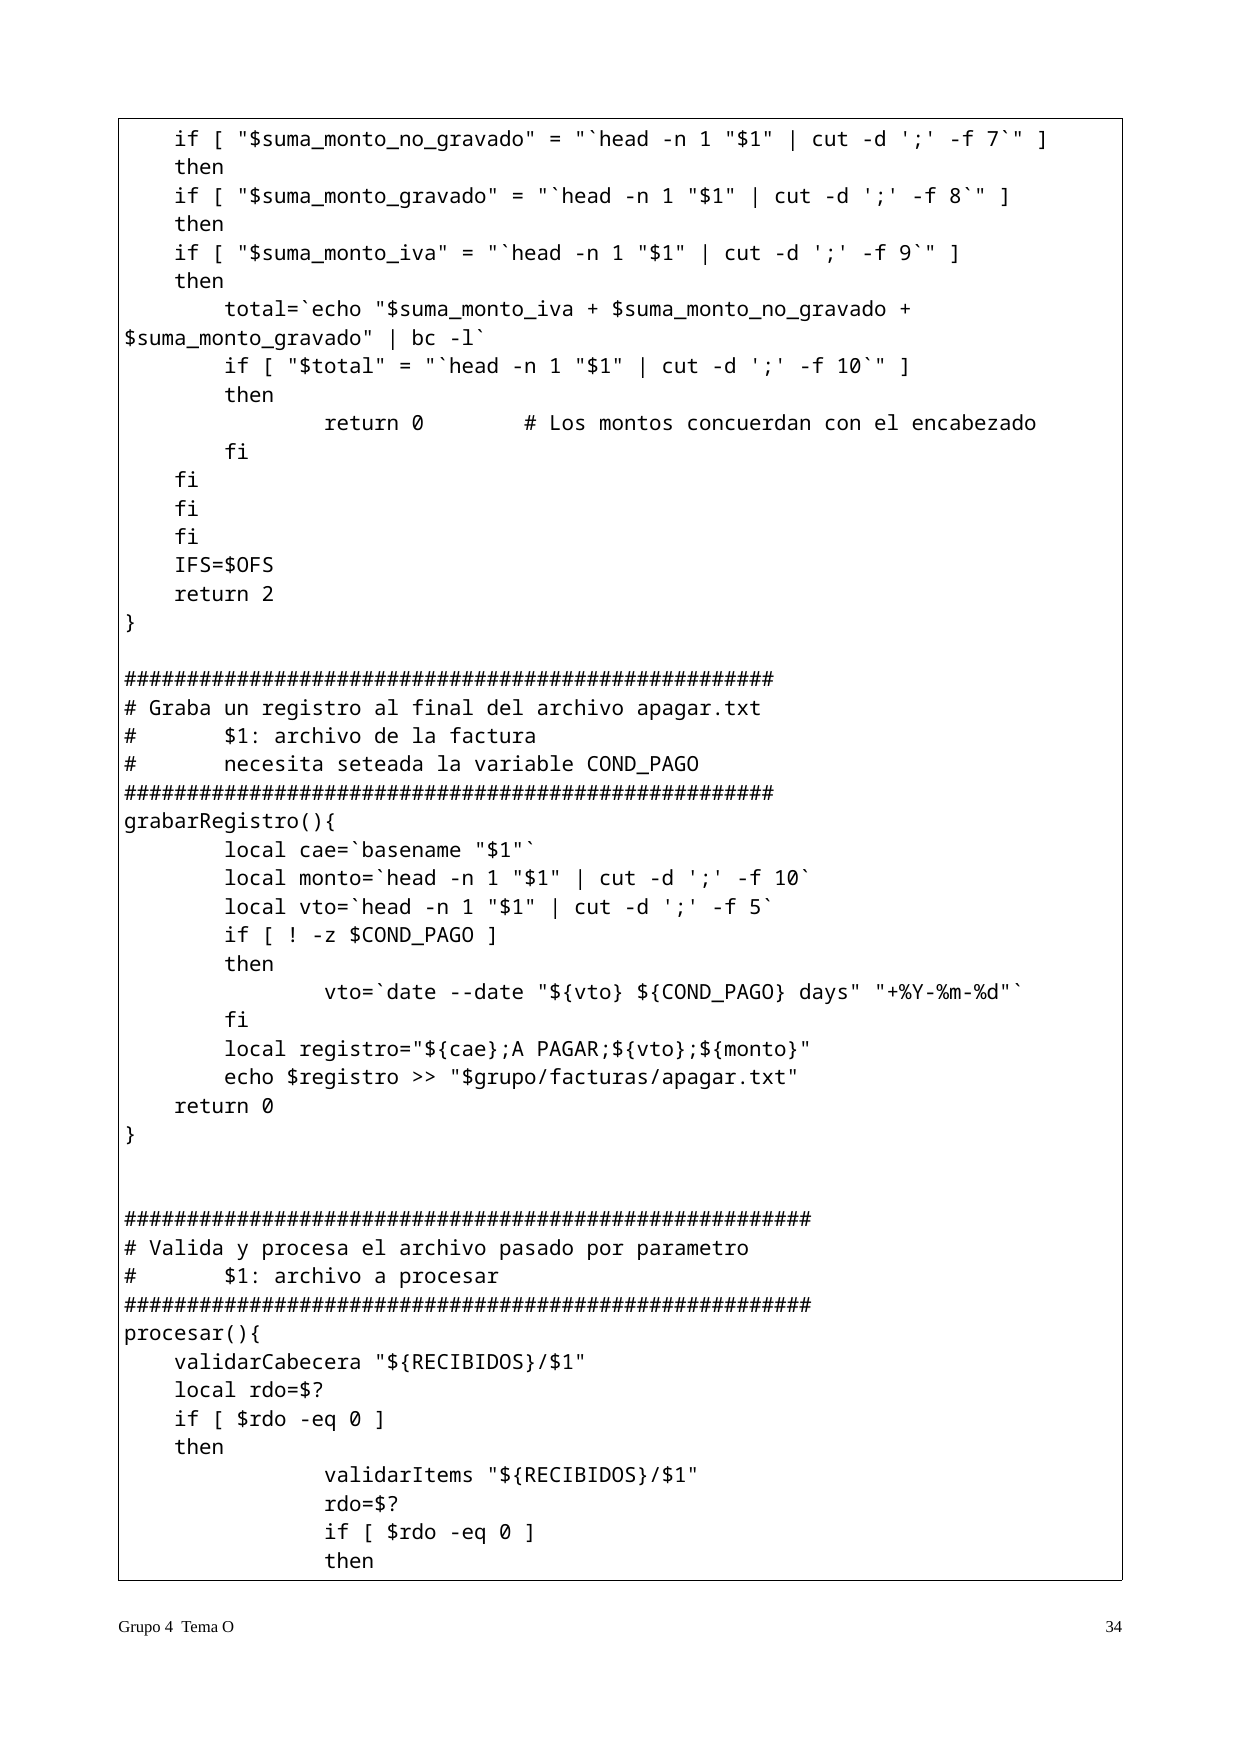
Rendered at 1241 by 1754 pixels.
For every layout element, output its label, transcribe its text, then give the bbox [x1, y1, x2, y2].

table_header if [ "$suma_monto_no_gravado" = "`head -n 1 "$1" | cut -d ';' -f 7`" ] then if [ "$suma_monto_gravado" = "`head -n 1 "$1" | cut -d ';' -f 8`" ] then if [ "$suma_monto_iva" = "`head -n 1 "$1" | cut -d ';' -f 9`" ] then total=`echo "$suma_monto_iva + $suma_monto_no_gravado + $suma_monto_gravado" | bc -l` if [ "$total" = "`head -n 1 "$1" | cut -d ';' -f 10`" ] then return 0 # Los montos concuerdan con el encabezado fi fi fi fi IFS=$OFS return 2 } #################################################### # Graba un registro al final del archivo apagar.txt # $1: archivo de la factura # necesita seteada la variable COND_PAGO #################################################### grabarRegistro(){ local cae=`basename "$1"` local monto=`head -n 1 "$1" | cut -d ';' -f 10` local vto=`head -n 1 "$1" | cut -d ';' -f 5` if [ ! -z $COND_PAGO ] then vto=`date --date "${vto} ${COND_PAGO} days" "+%Y-%m-%d"` fi local registro="${cae};A PAGAR;${vto};${monto}" echo $registro >> "$grupo/facturas/apagar.txt" return 0 } ####################################################### # Valida y procesa el archivo pasado por parametro # $1: archivo a procesar ####################################################### procesar(){ validarCabecera "${RECIBIDOS}/$1" local rdo=$? if [ $rdo -eq 0 ] then validarItems "${RECIBIDOS}/$1" rdo=$? if [ $rdo -eq 0 ] then [119, 119, 1122, 1580]
